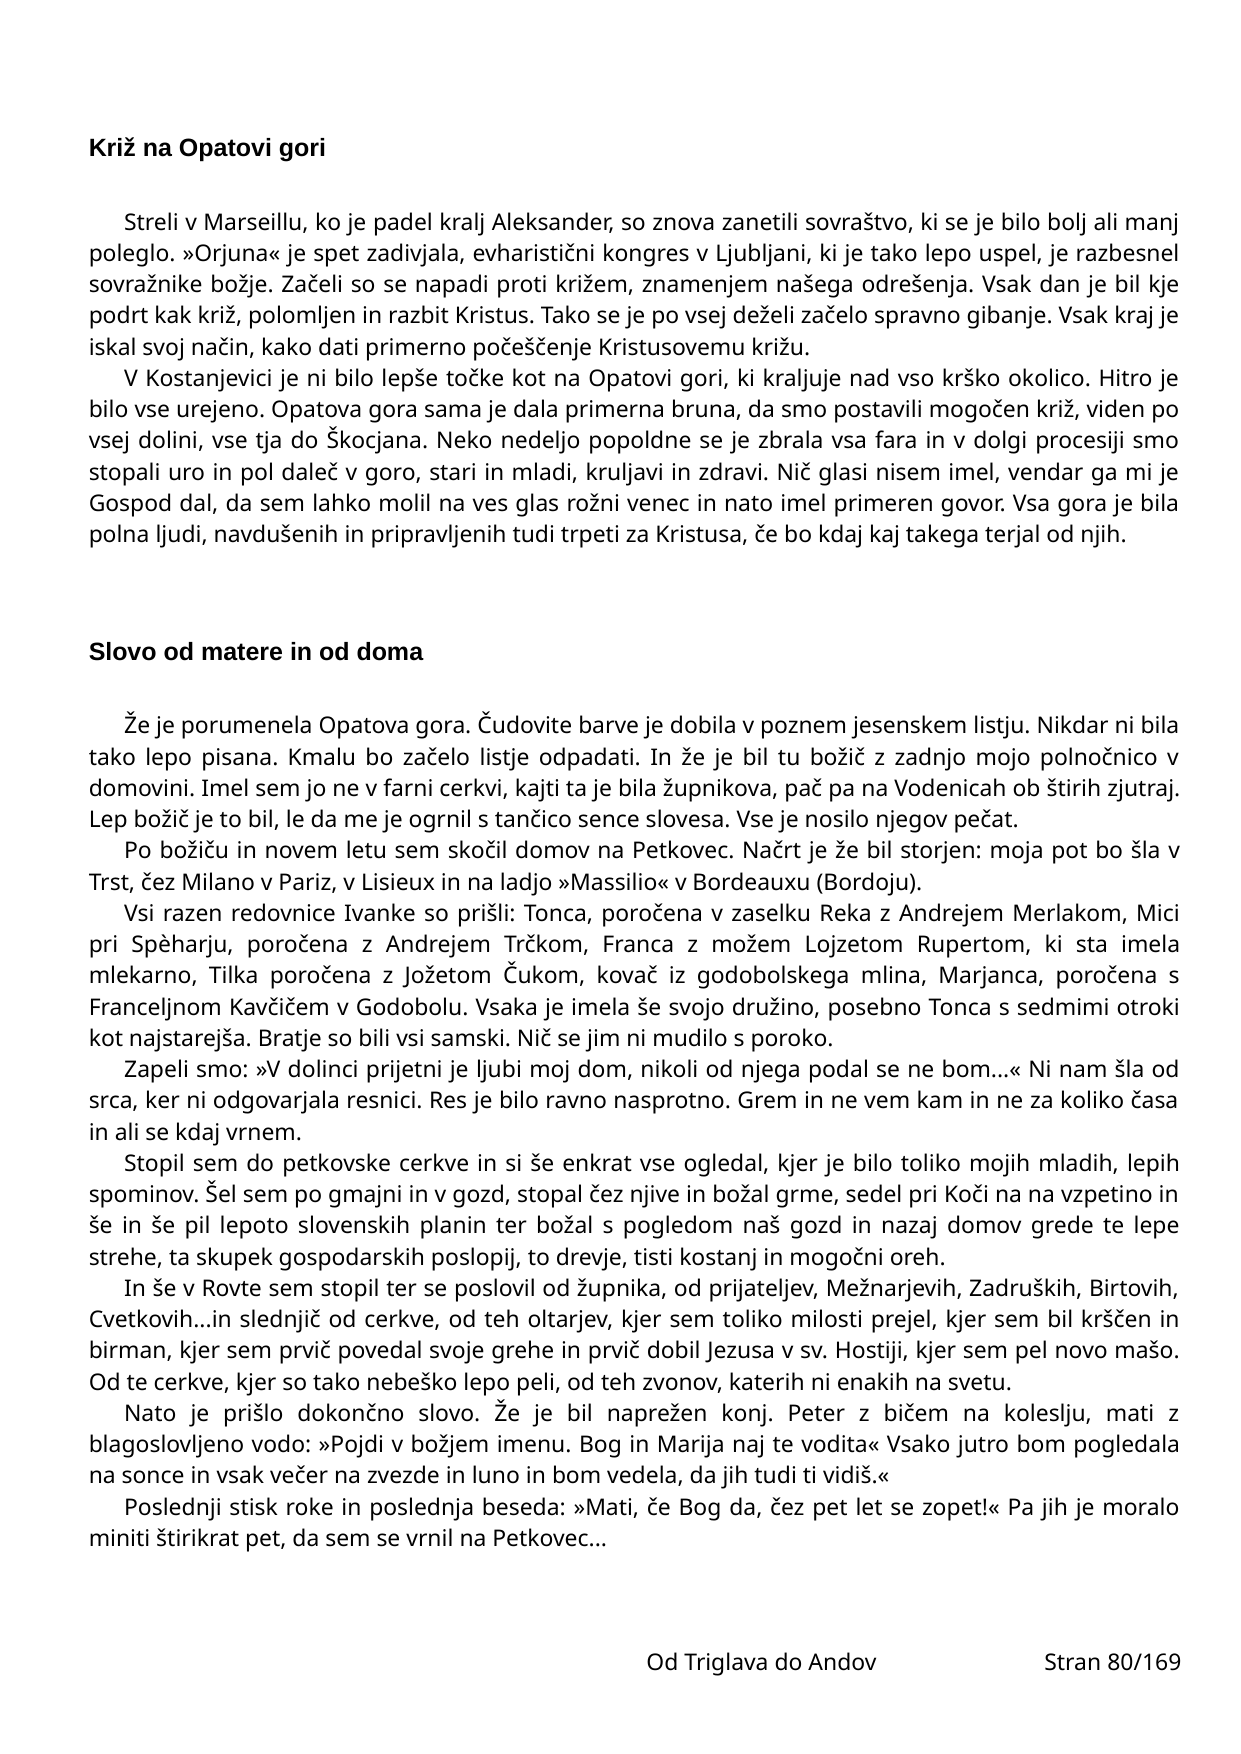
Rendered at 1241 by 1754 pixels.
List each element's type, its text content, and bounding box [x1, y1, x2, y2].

text Stopil sem do petkovske cerkve in si še enkrat vse ogledal, kjer je bilo toliko mojih mladih, lepih spominov. Šel sem po gmajni in v gozd, stopal čez njive in božal grme, sedel pri Koči na na vzpetino in še in še pil lepoto slovenskih planin ter božal s pogledom naš gozd in nazaj domov grede te lepe strehe, ta skupek gospodarskih poslopij, to drevje, tisti kostanj in mogočni oreh. [88, 1147, 1181, 1272]
text Vsi razen redovnice Ivanke so prišli: Tonca, poročena v zaselku Reka z Andrejem Merlakom, Mici pri Spèharju, poročena z Andrejem Trčkom, Franca z možem Lojzetom Rupertom, ki sta imela mlekarno, Tilka poročena z Jožetom Čukom, kovač iz godobolskega mlina, Marjanca, poročena s Franceljnom Kavčičem v Godobolu. Vsaka je imela še svojo družino, posebno Tonca s sedmimi otroki kot najstarejša. Bratje so bili vsi samski. Nič se jim ni mudilo s poroko. [88, 897, 1181, 1053]
subtitle Križ na Opatovi gori [88, 133, 1181, 162]
text Nato je prišlo dokončno slovo. Že je bil naprežen konj. Peter z bičem na koleslju, mati z blagoslovljeno vodo: »Pojdi v božjem imenu. Bog in Marija naj te vodita« Vsako jutro bom pogledala na sonce in vsak večer na zvezde in luno in bom vedela, da jih tudi ti vidiš.« [88, 1397, 1181, 1491]
text Poslednji stisk roke in poslednja beseda: »Mati, če Bog da, čez pet let se zopet!« Pa jih je moralo miniti štirikrat pet, da sem se vrnil na Petkovec... [88, 1491, 1181, 1553]
text Zapeli smo: »V dolinci prijetni je ljubi moj dom, nikoli od njega podal se ne bom...« Ni nam šla od srca, ker ni odgovarjala resnici. Res je bilo ravno nasprotno. Grem in ne vem kam in ne za koliko časa in ali se kdaj vrnem. [88, 1053, 1181, 1147]
text Že je porumenela Opatova gora. Čudovite barve je dobila v poznem jesenskem listju. Nikdar ni bila tako lepo pisana. Kmalu bo začelo listje odpadati. In že je bil tu božič z zadnjo mojo polnočnico v domovini. Imel sem jo ne v farni cerkvi, kajti ta je bila župnikova, pač pa na Vodenicah ob štirih zjutraj. Lep božič je to bil, le da me je ogrnil s tančico sence slovesa. Vse je nosilo njegov pečat. [88, 709, 1181, 834]
text Streli v Marseillu, ko je padel kralj Aleksander, so znova zanetili sovraštvo, ki se je bilo bolj ali manj poleglo. »Orjuna« je spet zadivjala, evharistični kongres v Ljubljani, ki je tako lepo uspel, je razbesnel sovražnike božje. Začeli so se napadi proti križem, znamenjem našega odrešenja. Vsak dan je bil kje podrt kak križ, polomljen in razbit Kristus. Tako se je po vsej deželi začelo spravno gibanje. Vsak kraj je iskal svoj način, kako dati primerno počeščenje Kristusovemu križu. [88, 206, 1181, 362]
text In še v Rovte sem stopil ter se poslovil od župnika, od prijateljev, Mežnarjevih, Zadruških, Birtovih, Cvetkovih...in slednjič od cerkve, od teh oltarjev, kjer sem toliko milosti prejel, kjer sem bil krščen in birman, kjer sem prvič povedal svoje grehe in prvič dobil Jezusa v sv. Hostiji, kjer sem pel novo mašo. Od te cerkve, kjer so tako nebeško lepo peli, od teh zvonov, katerih ni enakih na svetu. [88, 1272, 1181, 1397]
text V Kostanjevici je ni bilo lepše točke kot na Opatovi gori, ki kraljuje nad vso krško okolico. Hitro je bilo vse urejeno. Opatova gora sama je dala primerna bruna, da smo postavili mogočen križ, viden po vsej dolini, vse tja do Škocjana. Neko nedeljo popoldne se je zbrala vsa fara in v dolgi procesiji smo stopali uro in pol daleč v goro, stari in mladi, kruljavi in zdravi. Nič glasi nisem imel, vendar ga mi je Gospod dal, da sem lahko molil na ves glas rožni venec in nato imel primeren govor. Vsa gora je bila polna ljudi, navdušenih in pripravljenih tudi trpeti za Kristusa, če bo kdaj kaj takega terjal od njih. [88, 362, 1181, 549]
text Po božiču in novem letu sem skočil domov na Petkovec. Načrt je že bil storjen: moja pot bo šla v Trst, čez Milano v Pariz, v Lisieux in na ladjo »Massilio« v Bordeauxu (Bordoju). [88, 834, 1181, 897]
subtitle Slovo od matere in od doma [88, 637, 1181, 666]
